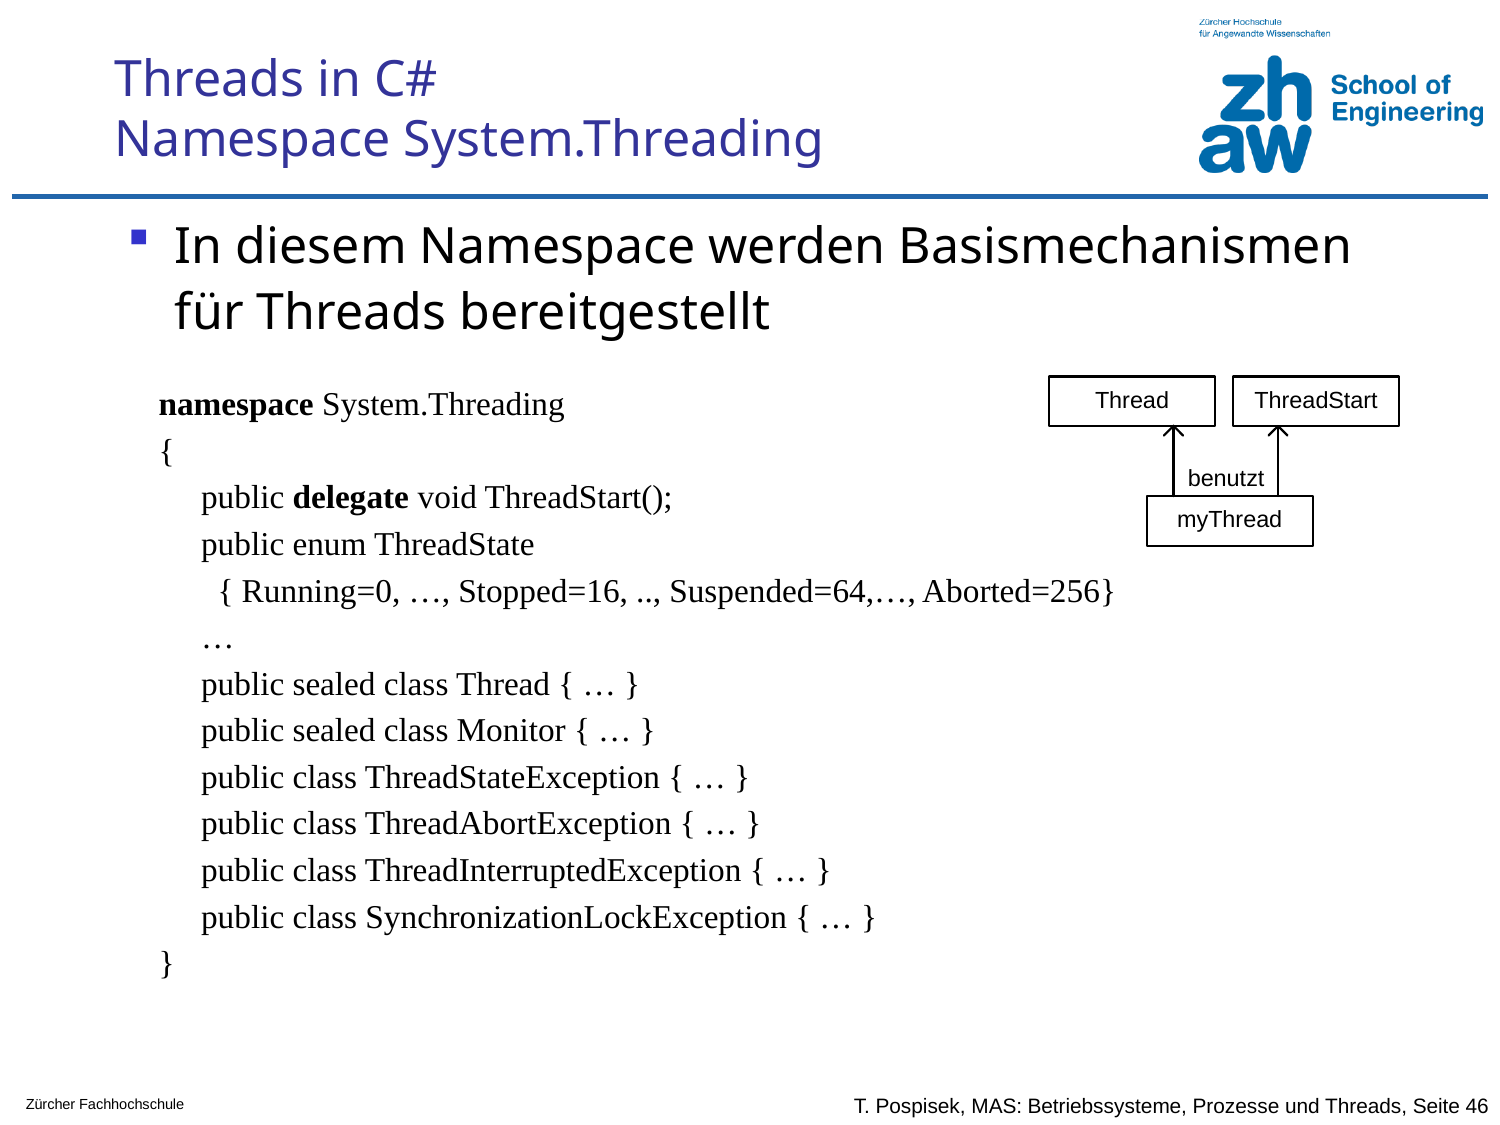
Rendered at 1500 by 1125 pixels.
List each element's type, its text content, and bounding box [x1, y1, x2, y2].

picture [1199, 19, 1483, 173]
text_box In diesem Namespace werden Basismechanismen für Threads bereitgestellt [112, 199, 1375, 347]
picture [1015, 343, 1433, 579]
title Threads in C# Namespace System.Threading [99, 50, 1379, 163]
text_box namespace System.Threading { public delegate void ThreadStart(); public enum ThreadState { Running=0, …, Stopped=16, .., Suspended=64,…, Aborted=256} … public sealed class Thread { … } public sealed class Monitor { … } public class ThreadStateException { … } public class ThreadAbortException { … } public class ThreadInterruptedException { … } public class SynchronizationLockException { … } } [112, 374, 1375, 1029]
